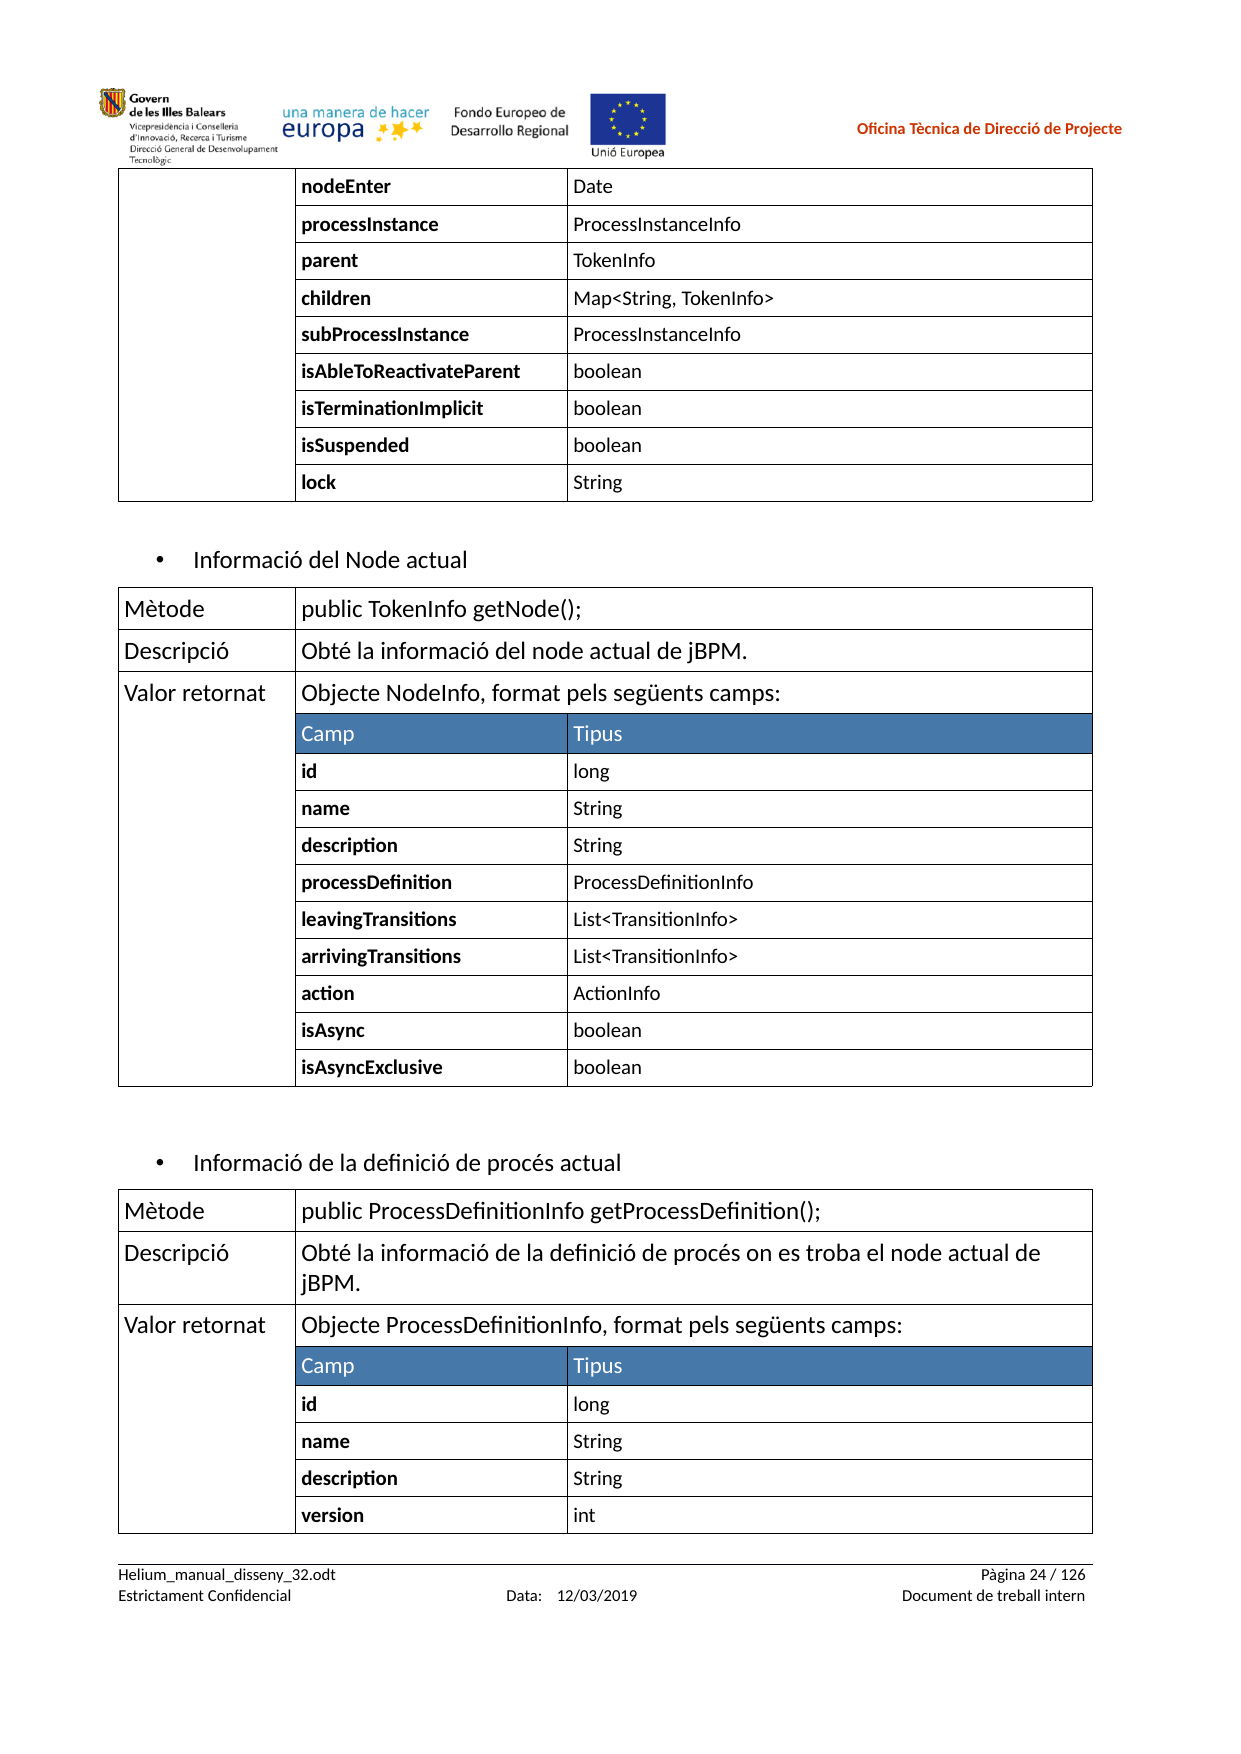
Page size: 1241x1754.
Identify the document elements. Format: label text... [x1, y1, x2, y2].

table_cell name [296, 1423, 567, 1459]
table_cell id [296, 1386, 567, 1422]
table_cell children [296, 280, 567, 316]
table_cell boolean [568, 428, 1092, 464]
table_cell boolean [568, 1013, 1092, 1048]
table_cell long [568, 754, 1092, 790]
table_cell long [568, 1386, 1092, 1422]
table_cell boolean [568, 391, 1092, 427]
table_cell List<TransitionInfo> [568, 902, 1092, 938]
list Informació de la definició de procés actual [156, 1147, 1122, 1177]
table_cell version [296, 1497, 567, 1533]
table_cell subProcessInstance [296, 317, 567, 353]
table_cell boolean [568, 354, 1092, 390]
table_cell Date [568, 169, 1092, 205]
list Informació del Node actual [156, 544, 1122, 574]
table_cell List<TransitionInfo> [568, 939, 1092, 974]
table_cell Camp [296, 1347, 567, 1385]
table_cell isAsyncExclusive [296, 1050, 567, 1086]
table_cell description [296, 828, 567, 864]
table_cell Tipus [568, 1347, 1092, 1385]
table_cell processDefinition [296, 865, 567, 901]
table_cell ProcessInstanceInfo [568, 206, 1092, 242]
table_cell int [568, 1497, 1092, 1533]
table_cell lock [296, 465, 567, 501]
table_cell leavingTransitions [296, 902, 567, 938]
table_cell ProcessDefinitionInfo [568, 865, 1092, 901]
table_cell String [568, 1423, 1092, 1459]
table_cell ProcessInstanceInfo [568, 317, 1092, 353]
table_cell Objecte ProcessDefinitionInfo, format pels següents camps: [296, 1305, 1092, 1346]
table_cell parent [296, 243, 567, 279]
picture [99, 87, 668, 166]
table_header Mètode [119, 588, 295, 629]
table_cell Tipus [568, 714, 1092, 753]
table_cell boolean [568, 1050, 1092, 1086]
table_cell action [296, 976, 567, 1012]
table_cell isSuspended [296, 428, 567, 464]
table_cell Descripció [119, 630, 295, 671]
table_cell Descripció [119, 1232, 295, 1304]
table_cell name [296, 791, 567, 827]
table_cell String [568, 1460, 1092, 1496]
table_cell TokenInfo [568, 243, 1092, 279]
table_cell isAbleToReactivateParent [296, 354, 567, 390]
table_cell Map<String, TokenInfo> [568, 280, 1092, 316]
table_cell nodeEnter [296, 169, 567, 205]
table_cell Obté la informació de la definició de procés on es troba el node actual de jBPM. [296, 1232, 1092, 1304]
table_cell id [296, 754, 567, 790]
table_cell arrivingTransitions [296, 939, 567, 974]
table_header public TokenInfo getNode(); [296, 588, 1092, 629]
table_header public ProcessDefinitionInfo getProcessDefinition(); [296, 1190, 1092, 1231]
table_header Mètode [119, 1190, 295, 1231]
table_cell isAsync [296, 1013, 567, 1048]
table_cell description [296, 1460, 567, 1496]
table_cell String [568, 828, 1092, 864]
table_cell String [568, 465, 1092, 501]
table_cell String [568, 791, 1092, 827]
table_cell [119, 169, 295, 501]
table_cell isTerminationImplicit [296, 391, 567, 427]
table_cell Valor retornat [119, 672, 295, 1086]
table_cell processInstance [296, 206, 567, 242]
table_cell Obté la informació del node actual de jBPM. [296, 630, 1092, 671]
table_cell ActionInfo [568, 976, 1092, 1012]
table_cell Valor retornat [119, 1305, 295, 1533]
table_cell Camp [296, 714, 567, 753]
table_cell Objecte NodeInfo, format pels següents camps: [296, 672, 1092, 713]
